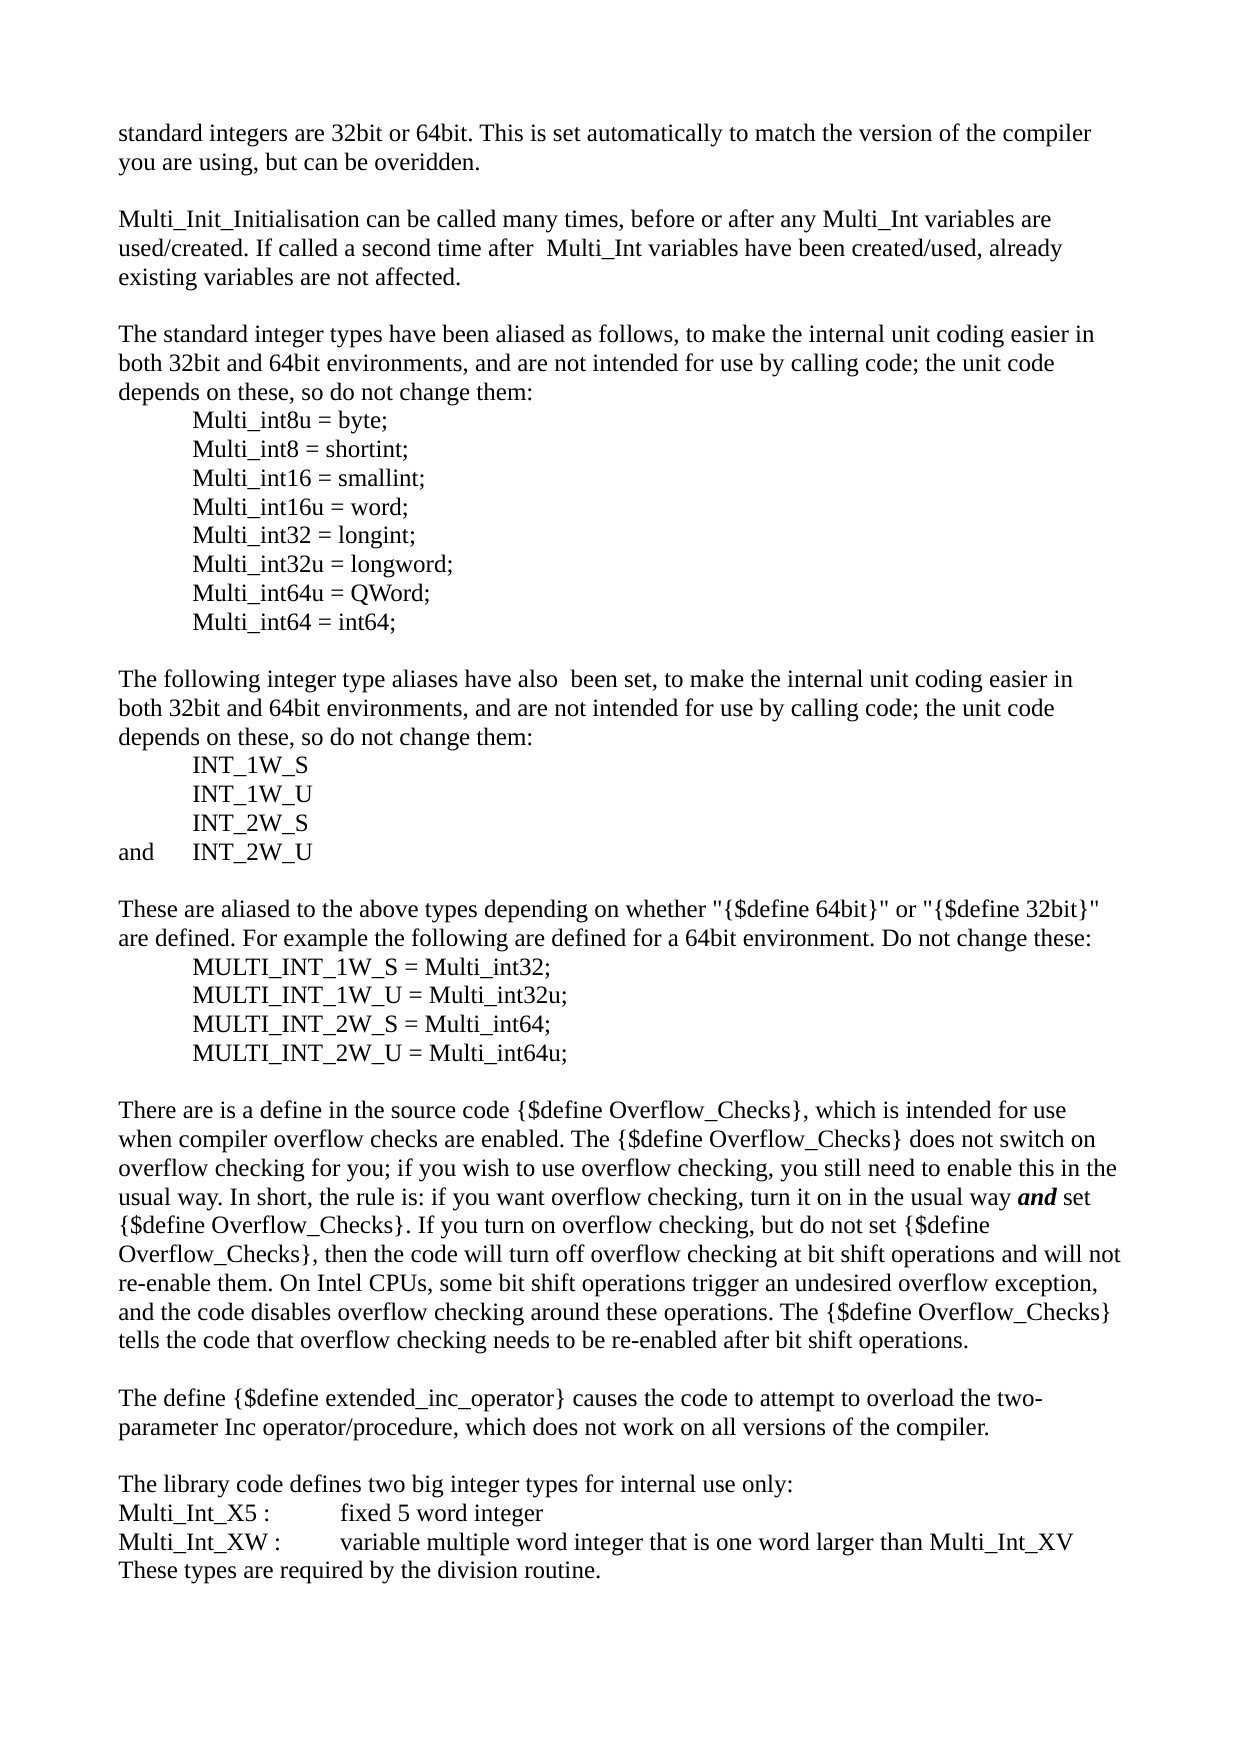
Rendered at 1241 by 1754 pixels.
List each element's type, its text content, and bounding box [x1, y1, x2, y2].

text The following integer type aliases have also been set, to make the internal unit coding easier in both 32bit and 64bit environments, and are not intended for use by calling code; the unit code depends on these, so do not change them: [118, 664, 1122, 751]
text The standard integer types have been aliased as follows, to make the internal unit coding easier in both 32bit and 64bit environments, and are not intended for use by calling code; the unit code depends on these, so do not change them: [118, 319, 1122, 406]
text Multi_int64 = int64; [118, 607, 1122, 636]
text MULTI_INT_1W_U = Multi_int32u; [118, 981, 1122, 1009]
text The define {$define extended_inc_operator} causes the code to attempt to overload the two-parameter Inc operator/procedure, which does not work on all versions of the compiler. [118, 1383, 1122, 1441]
text MULTI_INT_1W_S = Multi_int32; [118, 952, 1122, 981]
text Multi_Int_XW : variable multiple word integer that is one word larger than Multi_Int_XV [118, 1527, 1122, 1556]
text Multi_int8u = byte; [118, 406, 1122, 434]
text Multi_int64u = QWord; [118, 578, 1122, 607]
text The library code defines two big integer types for internal use only: [118, 1469, 1122, 1498]
text Multi_int16 = smallint; [118, 463, 1122, 492]
text Multi_int32 = longint; [118, 521, 1122, 549]
text INT_1W_S [118, 751, 1122, 779]
text These are aliased to the above types depending on whether "{$define 64bit}" or "{$define 32bit}" are defined. For example the following are defined for a 64bit environment. Do not change these: [118, 894, 1122, 952]
text These types are required by the division routine. [118, 1556, 1122, 1584]
text and INT_2W_U [118, 837, 1122, 866]
text Multi_int32u = longword; [118, 549, 1122, 578]
text Multi_int8 = shortint; [118, 434, 1122, 463]
text Multi_Init_Initialisation can be called many times, before or after any Multi_Int variables are used/created. If called a second time after Multi_Int variables have been created/used, already existing variables are not affected. [118, 204, 1122, 291]
text Multi_int16u = word; [118, 492, 1122, 521]
text MULTI_INT_2W_S = Multi_int64; [118, 1009, 1122, 1038]
text INT_1W_U [118, 779, 1122, 808]
text INT_2W_S [118, 808, 1122, 837]
text standard integers are 32bit or 64bit. This is set automatically to match the version of the compiler you are using, but can be overidden. [118, 118, 1122, 176]
text There are is a define in the source code {$define Overflow_Checks}, which is intended for use when compiler overflow checks are enabled. The {$define Overflow_Checks} does not switch on overflow checking for you; if you wish to use overflow checking, you still need to enable this in the usual way. In short, the rule is: if you want overflow checking, turn it on in the usual way and set {$define Overflow_Checks}. If you turn on overflow checking, but do not set {$define Overflow_Checks}, then the code will turn off overflow checking at bit shift operations and will not re-enable them. On Intel CPUs, some bit shift operations trigger an undesired overflow exception, and the code disables overflow checking around these operations. The {$define Overflow_Checks} tells the code that overflow checking needs to be re-enabled after bit shift operations. [118, 1096, 1122, 1354]
text MULTI_INT_2W_U = Multi_int64u; [118, 1038, 1122, 1067]
text Multi_Int_X5 : fixed 5 word integer [118, 1498, 1122, 1527]
